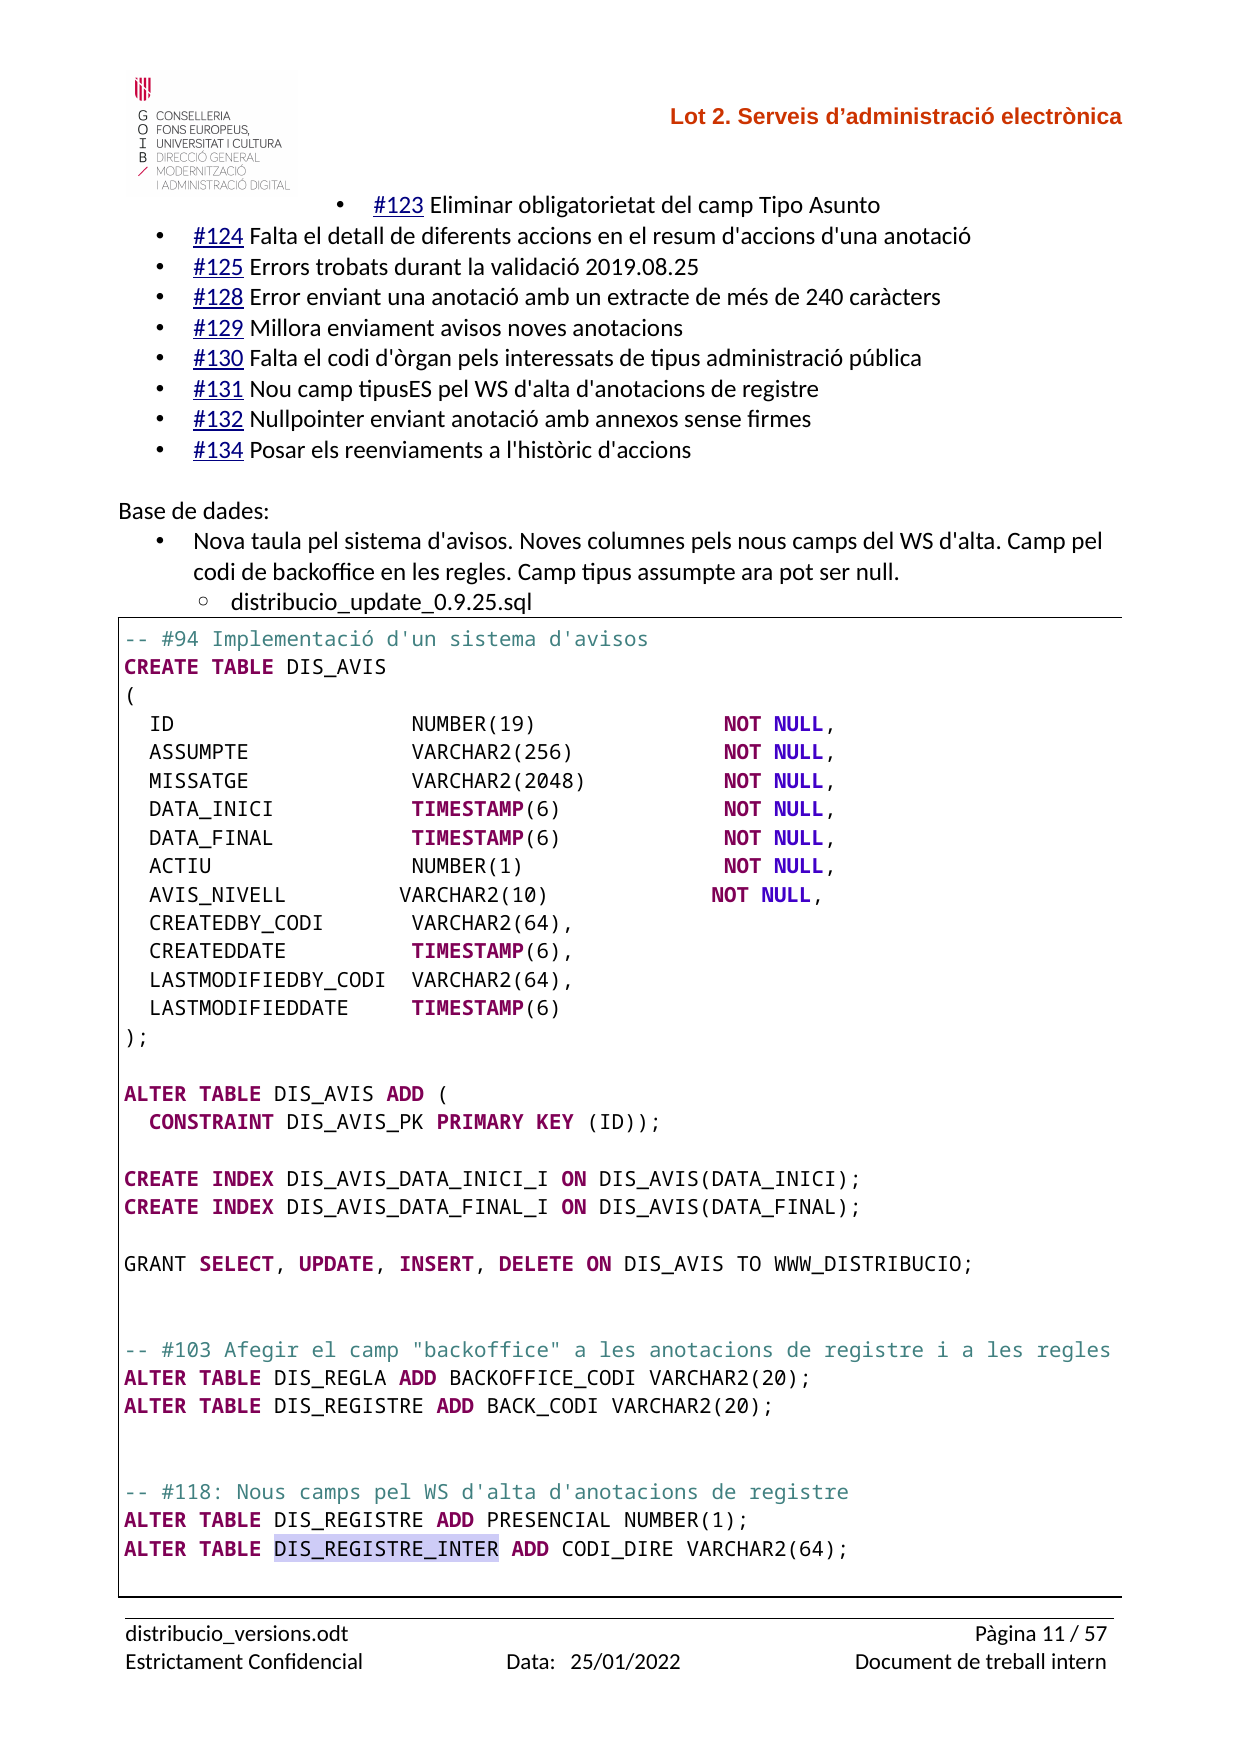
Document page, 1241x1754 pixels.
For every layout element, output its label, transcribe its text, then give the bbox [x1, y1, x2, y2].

text Base de dades: [118, 495, 1122, 525]
list #134 Posar els reenviaments a l'històric d'accions [156, 434, 1122, 464]
list #123 Eliminar obligatorietat del camp Tipo Asunto [156, 190, 1122, 220]
list #129 Millora enviament avisos noves anotacions [156, 312, 1122, 342]
list #128 Error enviant una anotació amb un extracte de més de 240 caràcters [156, 281, 1122, 312]
list #130 Falta el codi d'òrgan pels interessats de tipus administració pública [156, 342, 1122, 373]
list distribucio_update_0.9.25.sql [193, 586, 1122, 617]
table_header -- #94 Implementació d'un sistema d'avisos CREATE TABLE DIS_AVIS ( ID NUMBER(19) NOT NULL, ASSUMPTE VARCHAR2(256) NOT NULL, MISSATGE VARCHAR2(2048) NOT NULL, DATA_INICI TIMESTAMP(6) NOT NULL, DATA_FINAL TIMESTAMP(6) NOT NULL, ACTIU NUMBER(1) NOT NULL, AVIS_NIVELL VARCHAR2(10) NOT NULL, CREATEDBY_CODI VARCHAR2(64), CREATEDDATE TIMESTAMP(6), LASTMODIFIEDBY_CODI VARCHAR2(64), LASTMODIFIEDDATE TIMESTAMP(6) ); ALTER TABLE DIS_AVIS ADD ( CONSTRAINT DIS_AVIS_PK PRIMARY KEY (ID)); CREATE INDEX DIS_AVIS_DATA_INICI_I ON DIS_AVIS(DATA_INICI); CREATE INDEX DIS_AVIS_DATA_FINAL_I ON DIS_AVIS(DATA_FINAL); GRANT SELECT, UPDATE, INSERT, DELETE ON DIS_AVIS TO WWW_DISTRIBUCIO; -- #103 Afegir el camp "backoffice" a les anotacions de registre i a les regles ALTER TABLE DIS_REGLA ADD BACKOFFICE_CODI VARCHAR2(20); ALTER TABLE DIS_REGISTRE ADD BACK_CODI VARCHAR2(20); -- #118: Nous camps pel WS d'alta d'anotacions de registre ALTER TABLE DIS_REGISTRE ADD PRESENCIAL NUMBER(1); ALTER TABLE DIS_REGISTRE_INTER ADD CODI_DIRE VARCHAR2(64); [119, 618, 1122, 1596]
list #124 Falta el detall de diferents accions en el resum d'accions d'una anotació [156, 220, 1122, 251]
list #125 Errors trobats durant la validació 2019.08.25 [156, 251, 1122, 281]
list #132 Nullpointer enviant anotació amb annexos sense firmes [156, 403, 1122, 434]
list #131 Nou camp tipusES pel WS d'alta d'anotacions de registre [156, 373, 1122, 403]
list Nova taula pel sistema d'avisos. Noves columnes pels nous camps del WS d'alta. Camp pel codi de backoffice en les regles. Camp tipus assumpte ara pot ser null. [156, 525, 1122, 586]
picture [126, 70, 299, 197]
